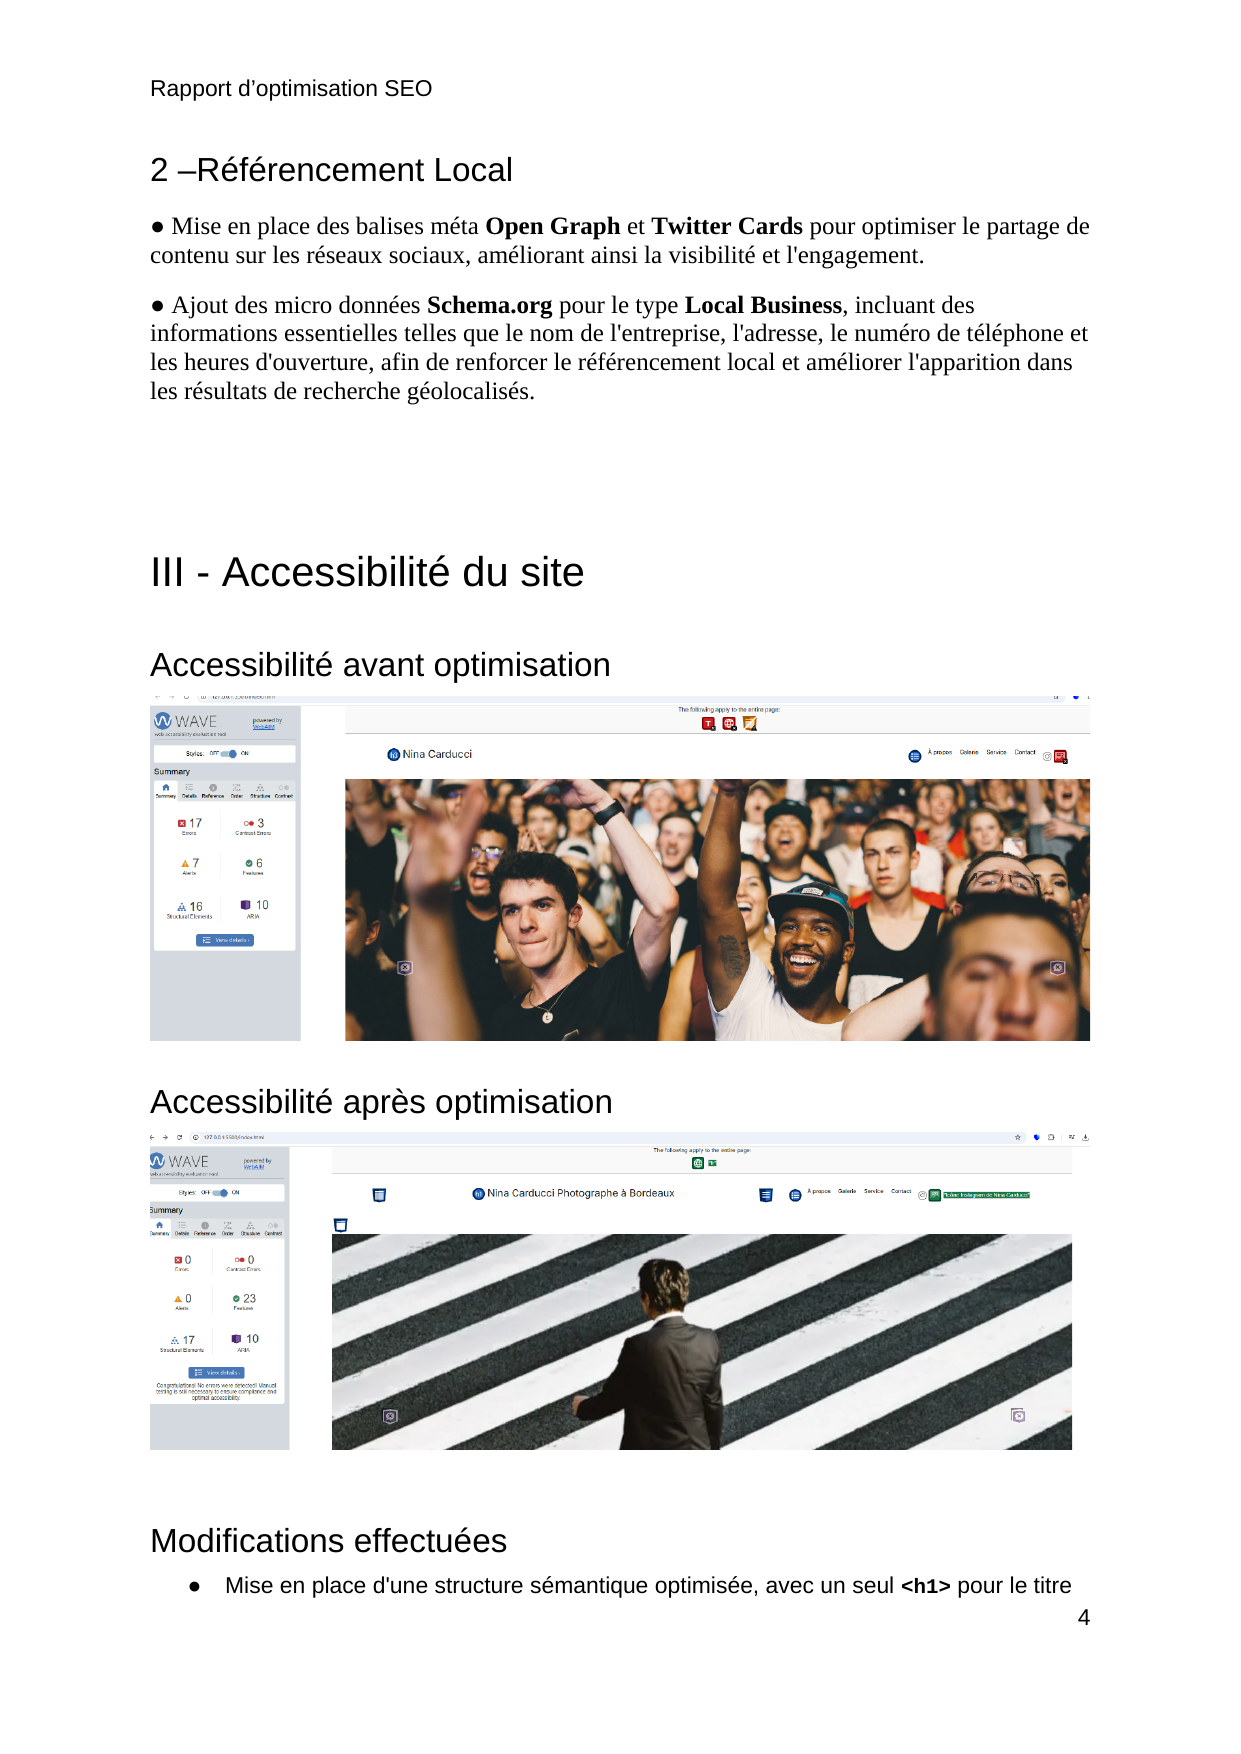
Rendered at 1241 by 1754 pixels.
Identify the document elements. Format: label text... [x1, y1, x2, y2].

text ● Ajout des micro données Schema.org pour le type Local Business, incluant des informations essentielles telles que le nom de l'entreprise, l'adresse, le numéro de téléphone et les heures d'ouverture, afin de renforcer le référencement local et améliorer l'apparition dans les résultats de recherche géolocalisés. [150, 290, 1090, 405]
subtitle Modifications effectuées [150, 1521, 1090, 1559]
subtitle III - Accessibilité du site [150, 547, 1090, 595]
subtitle Accessibilité après optimisation [150, 1082, 1090, 1120]
text ● Mise en place des balises méta Open Graph et Twitter Cards pour optimiser le partage de contenu sur les réseaux sociaux, améliorant ainsi la visibilité et l'engagement. [150, 211, 1090, 269]
subtitle 2 –Référencement Local [150, 150, 1090, 188]
subtitle Accessibilité avant optimisation [150, 645, 1090, 684]
list Mise en place d'une structure sémantique optimisée, avec un seul <h1> pour le titre [187, 1572, 1090, 1599]
